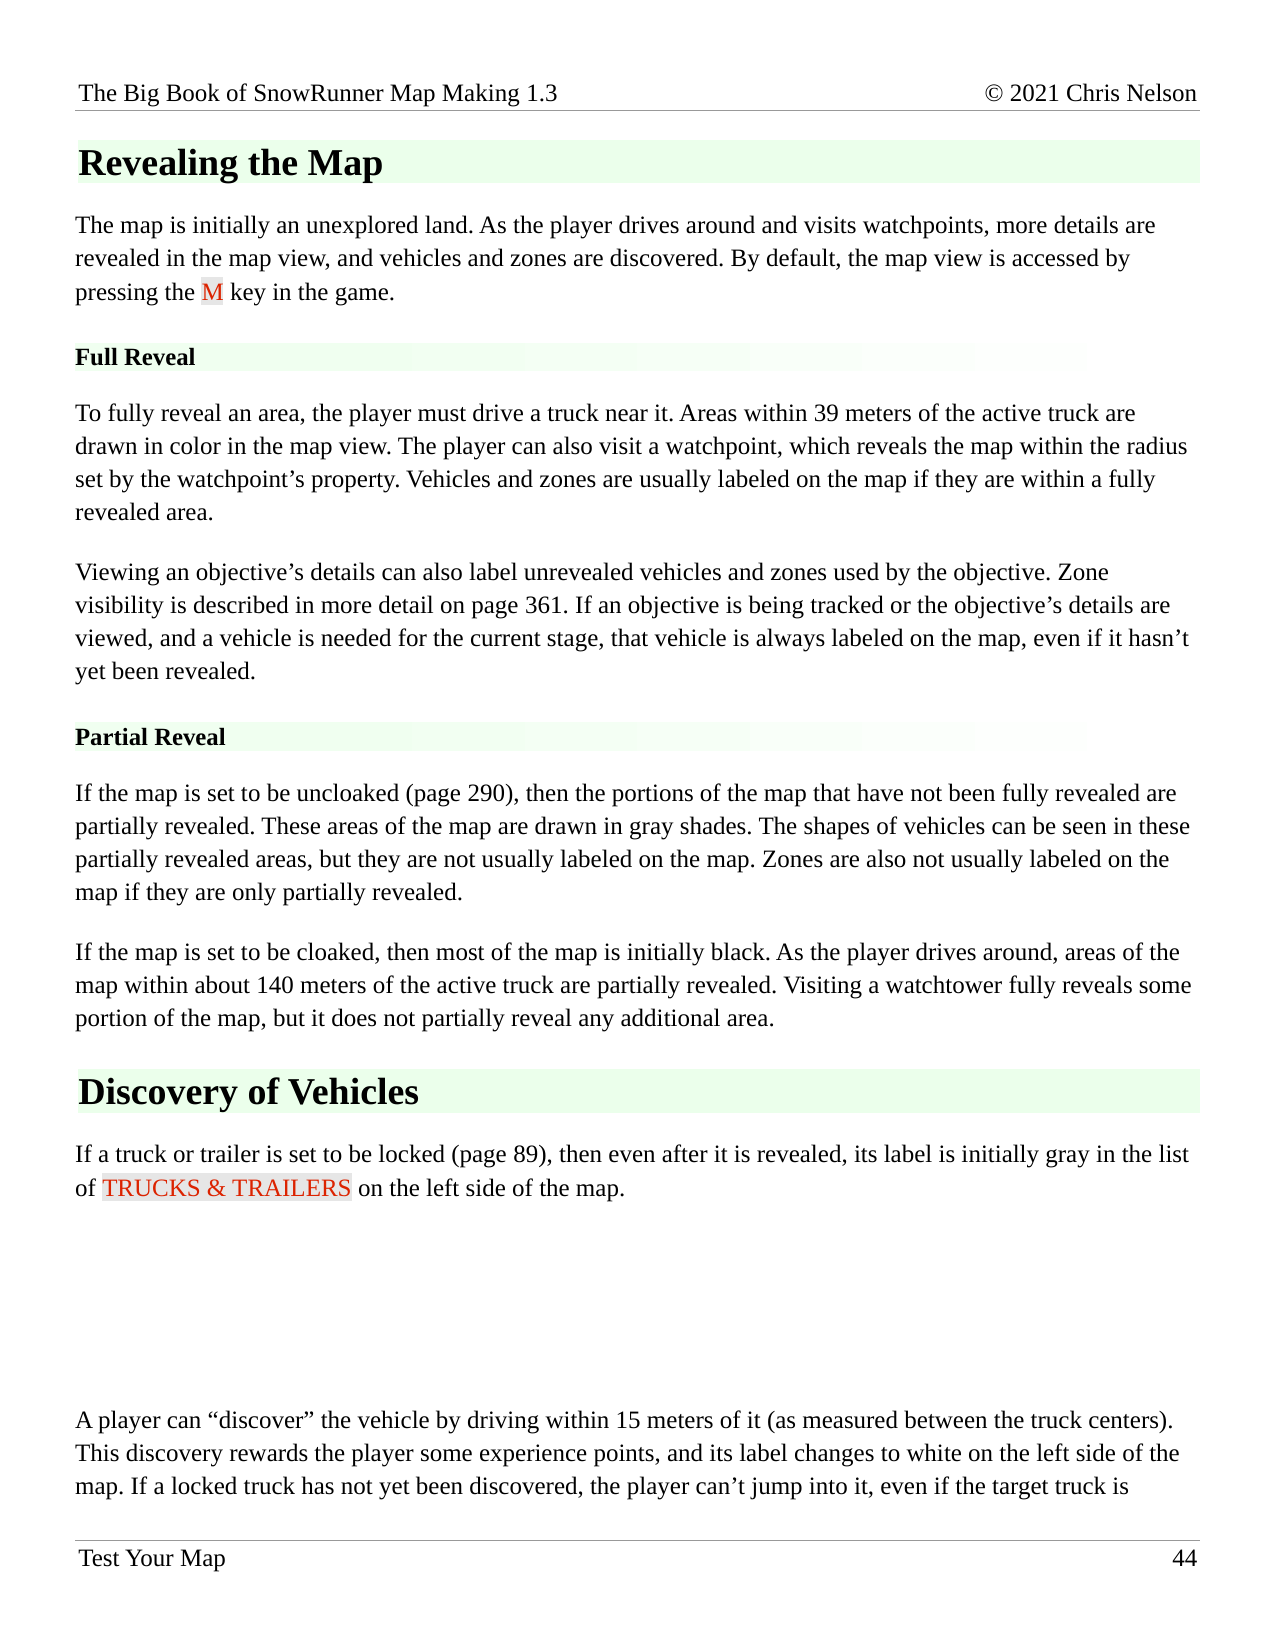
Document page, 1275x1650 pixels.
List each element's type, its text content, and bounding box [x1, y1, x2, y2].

subtitle Partial Reveal [75, 722, 1200, 751]
text To fully reveal an area, the player must drive a truck near it. Areas within 39 meters of the active truck are drawn in color in the map view. The player can also visit a watchpoint, which reveals the map within the radius set by the watchpoint’s property. Vehicles and zones are usually labeled on the map if they are within a fully revealed area. [75, 398, 1200, 526]
text The map is initially an unexplored land. As the player drives around and visits watchpoints, more details are revealed in the map view, and vehicles and zones are discovered. By default, the map view is accessed by pressing the M key in the game. [75, 211, 1200, 305]
text If the map is set to be cloaked, then most of the map is initially black. As the player drives around, areas of the map within about 140 meters of the active truck are partially revealed. Visiting a watchtower fully reveals some portion of the map, but it does not partially reveal any additional area. [75, 937, 1200, 1032]
text Viewing an objective’s details can also label unrevealed vehicles and zones used by the objective. Zone visibility is described in more detail on page 361. If an objective is being tracked or the objective’s details are viewed, and a vehicle is needed for the current stage, that vehicle is always labeled on the map, even if it hasn’t yet been revealed. [75, 557, 1200, 685]
text If the map is set to be uncloaked (page 290), then the portions of the map that have not been fully revealed are partially revealed. These areas of the map are drawn in gray shades. The shapes of vehicles can be seen in these partially revealed areas, but they are not usually labeled on the map. Zones are also not usually labeled on the map if they are only partially revealed. [75, 778, 1200, 906]
text If a truck or trailer is set to be locked (page 89), then even after it is revealed, its label is initially gray in the list of TRUCKS & TRAILERS on the left side of the map. [75, 1139, 1200, 1201]
subtitle Discovery of Vehicles [78, 1069, 1200, 1113]
subtitle Revealing the Map [78, 140, 1200, 183]
text A player can “discover” the vehicle by driving within 15 meters of it (as measured between the truck centers). This discovery rewards the player some experience points, and its label changes to white on the left side of the map. If a locked truck has not yet been discovered, the player can’t jump into it, even if the target truck is [75, 1405, 1200, 1499]
subtitle Full Reveal [75, 343, 1200, 371]
